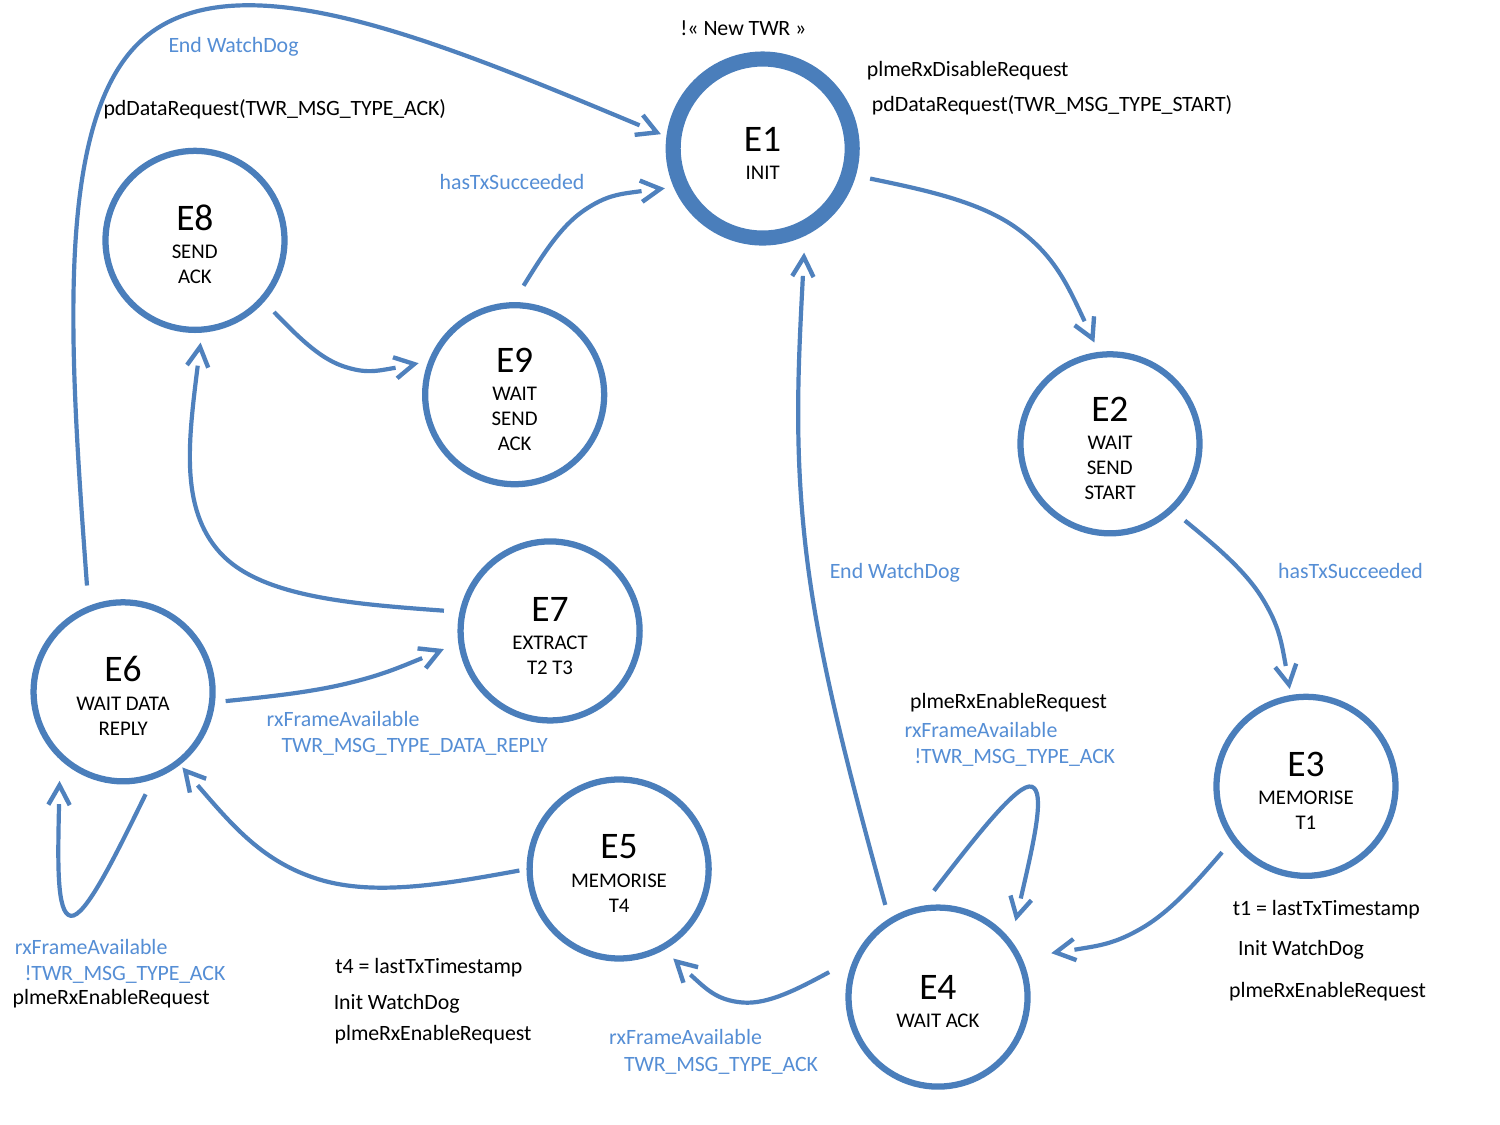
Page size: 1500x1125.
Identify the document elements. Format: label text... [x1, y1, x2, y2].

text_box rxFrameAvailable !TWR_MSG_TYPE_ACK [889, 708, 1170, 776]
text_box End WatchDog [814, 549, 1004, 591]
text_box E4 WAIT ACK [848, 907, 1028, 1087]
text_box t4 = lastTxTimestamp [320, 944, 591, 986]
text_box t1 = lastTxTimestamp [1218, 885, 1489, 927]
text_box rxFrameAvailable !TWR_MSG_TYPE_ACK [0, 925, 280, 993]
text_box Init WatchDog [1223, 926, 1406, 968]
text_box plmeRxEnableRequest [895, 679, 1170, 721]
text_box E9 WAIT SEND ACK [425, 305, 605, 485]
text_box E1 INIT [673, 58, 853, 239]
text_box hasTxSucceeded [1263, 549, 1477, 591]
text_box rxFrameAvailable TWR_MSG_TYPE_DATA_REPLY [251, 696, 532, 764]
text_box rxFrameAvailable TWR_MSG_TYPE_ACK [594, 1015, 874, 1083]
text_box E5 MEMORISET4 [529, 779, 709, 959]
text_box E7 EXTRACT T2 T3 [460, 541, 640, 721]
text_box pdDataRequest(TWR_MSG_TYPE_ACK) [88, 86, 555, 128]
text_box E8 SEND ACK [105, 150, 285, 330]
text_box E3 MEMORISE T1 [1216, 696, 1396, 876]
text_box E6 WAIT DATA REPLY [33, 602, 213, 782]
text_box pdDataRequest(TWR_MSG_TYPE_START) [857, 82, 1323, 124]
text_box plmeRxEnableRequest [319, 1010, 594, 1052]
text_box !« New TWR » [660, 6, 851, 48]
text_box Init WatchDog [318, 980, 502, 1022]
text_box hasTxSucceeded [424, 159, 638, 201]
text_box plmeRxDisableRequest [852, 47, 1133, 88]
text_box plmeRxEnableRequest [1214, 968, 1489, 1010]
text_box E2 WAIT SEND START [1020, 354, 1200, 534]
text_box plmeRxEnableRequest [0, 974, 272, 1016]
text_box End WatchDog [153, 23, 343, 65]
